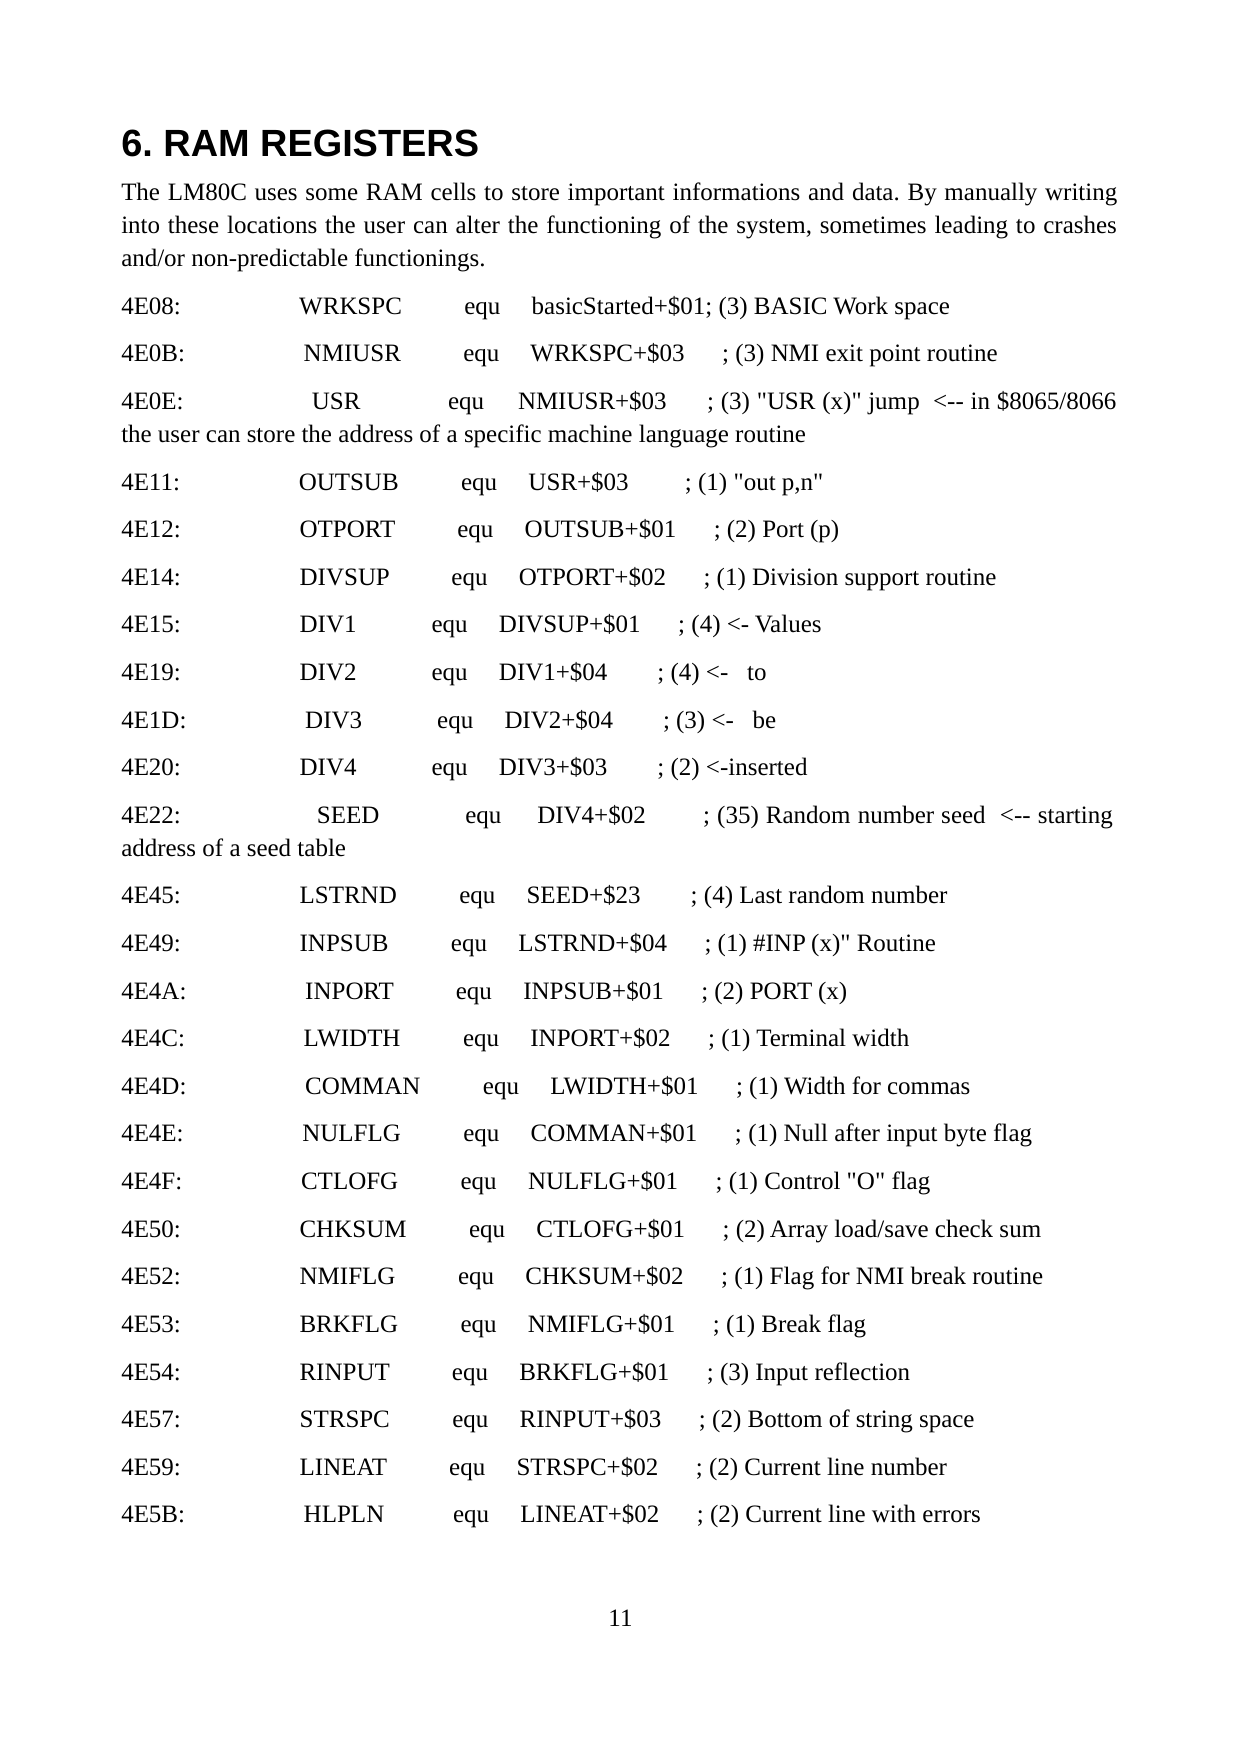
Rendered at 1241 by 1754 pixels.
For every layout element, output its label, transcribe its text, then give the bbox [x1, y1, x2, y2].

text 4E5B: HLPLN equ LINEAT+$02 ; (2) Current line with errors [121, 1499, 1119, 1528]
text 4E4E: NULFLG equ COMMAN+$01 ; (1) Null after input byte flag [121, 1118, 1119, 1147]
text 4E54: RINPUT equ BRKFLG+$01 ; (3) Input reflection [121, 1357, 1119, 1385]
subtitle 6. RAM REGISTERS [121, 121, 1119, 165]
text 4E4A: INPORT equ INPSUB+$01 ; (2) PORT (x) [121, 976, 1119, 1004]
text 4E0B: NMIUSR equ WRKSPC+$03 ; (3) NMI exit point routine [121, 338, 1119, 367]
text 4E4F: CTLOFG equ NULFLG+$01 ; (1) Control "O" flag [121, 1166, 1119, 1195]
text 4E15: DIV1 equ DIVSUP+$01 ; (4) <- Values [121, 609, 1119, 638]
text 4E12: OTPORT equ OUTSUB+$01 ; (2) Port (p) [121, 514, 1119, 543]
text 4E45: LSTRND equ SEED+$23 ; (4) Last random number [121, 881, 1119, 909]
text 4E1D: DIV3 equ DIV2+$04 ; (3) <- be [121, 705, 1119, 733]
text 4E0E: USR equ NMIUSR+$03 ; (3) "USR (x)" jump <-- in $8065/8066 the user can store the address of a specific machine language routine [121, 386, 1119, 448]
text 4E19: DIV2 equ DIV1+$04 ; (4) <- to [121, 657, 1119, 686]
text 4E08: WRKSPC equ basicStarted+$01; (3) BASIC Work space [121, 291, 1119, 319]
text The LM80C uses some RAM cells to store important informations and data. By manually writing into these locations the user can alter the functioning of the system, sometimes leading to crashes and/or non-predictable functionings. [121, 177, 1119, 272]
text 4E4C: LWIDTH equ INPORT+$02 ; (1) Terminal width [121, 1023, 1119, 1052]
text 4E53: BRKFLG equ NMIFLG+$01 ; (1) Break flag [121, 1309, 1119, 1338]
text 4E4D: COMMAN equ LWIDTH+$01 ; (1) Width for commas [121, 1071, 1119, 1100]
text 4E50: CHKSUM equ CTLOFG+$01 ; (2) Array load/save check sum [121, 1214, 1119, 1242]
text 4E11: OUTSUB equ USR+$03 ; (1) "out p,n" [121, 467, 1119, 495]
text 4E20: DIV4 equ DIV3+$03 ; (2) <-inserted [121, 752, 1119, 781]
text 4E52: NMIFLG equ CHKSUM+$02 ; (1) Flag for NMI break routine [121, 1261, 1119, 1290]
text 4E59: LINEAT equ STRSPC+$02 ; (2) Current line number [121, 1452, 1119, 1481]
text 4E49: INPSUB equ LSTRND+$04 ; (1) #INP (x)" Routine [121, 928, 1119, 957]
text 4E22: SEED equ DIV4+$02 ; (35) Random number seed <-- starting address of a seed table [121, 800, 1119, 862]
text 4E57: STRSPC equ RINPUT+$03 ; (2) Bottom of string space [121, 1404, 1119, 1433]
text 4E14: DIVSUP equ OTPORT+$02 ; (1) Division support routine [121, 562, 1119, 591]
